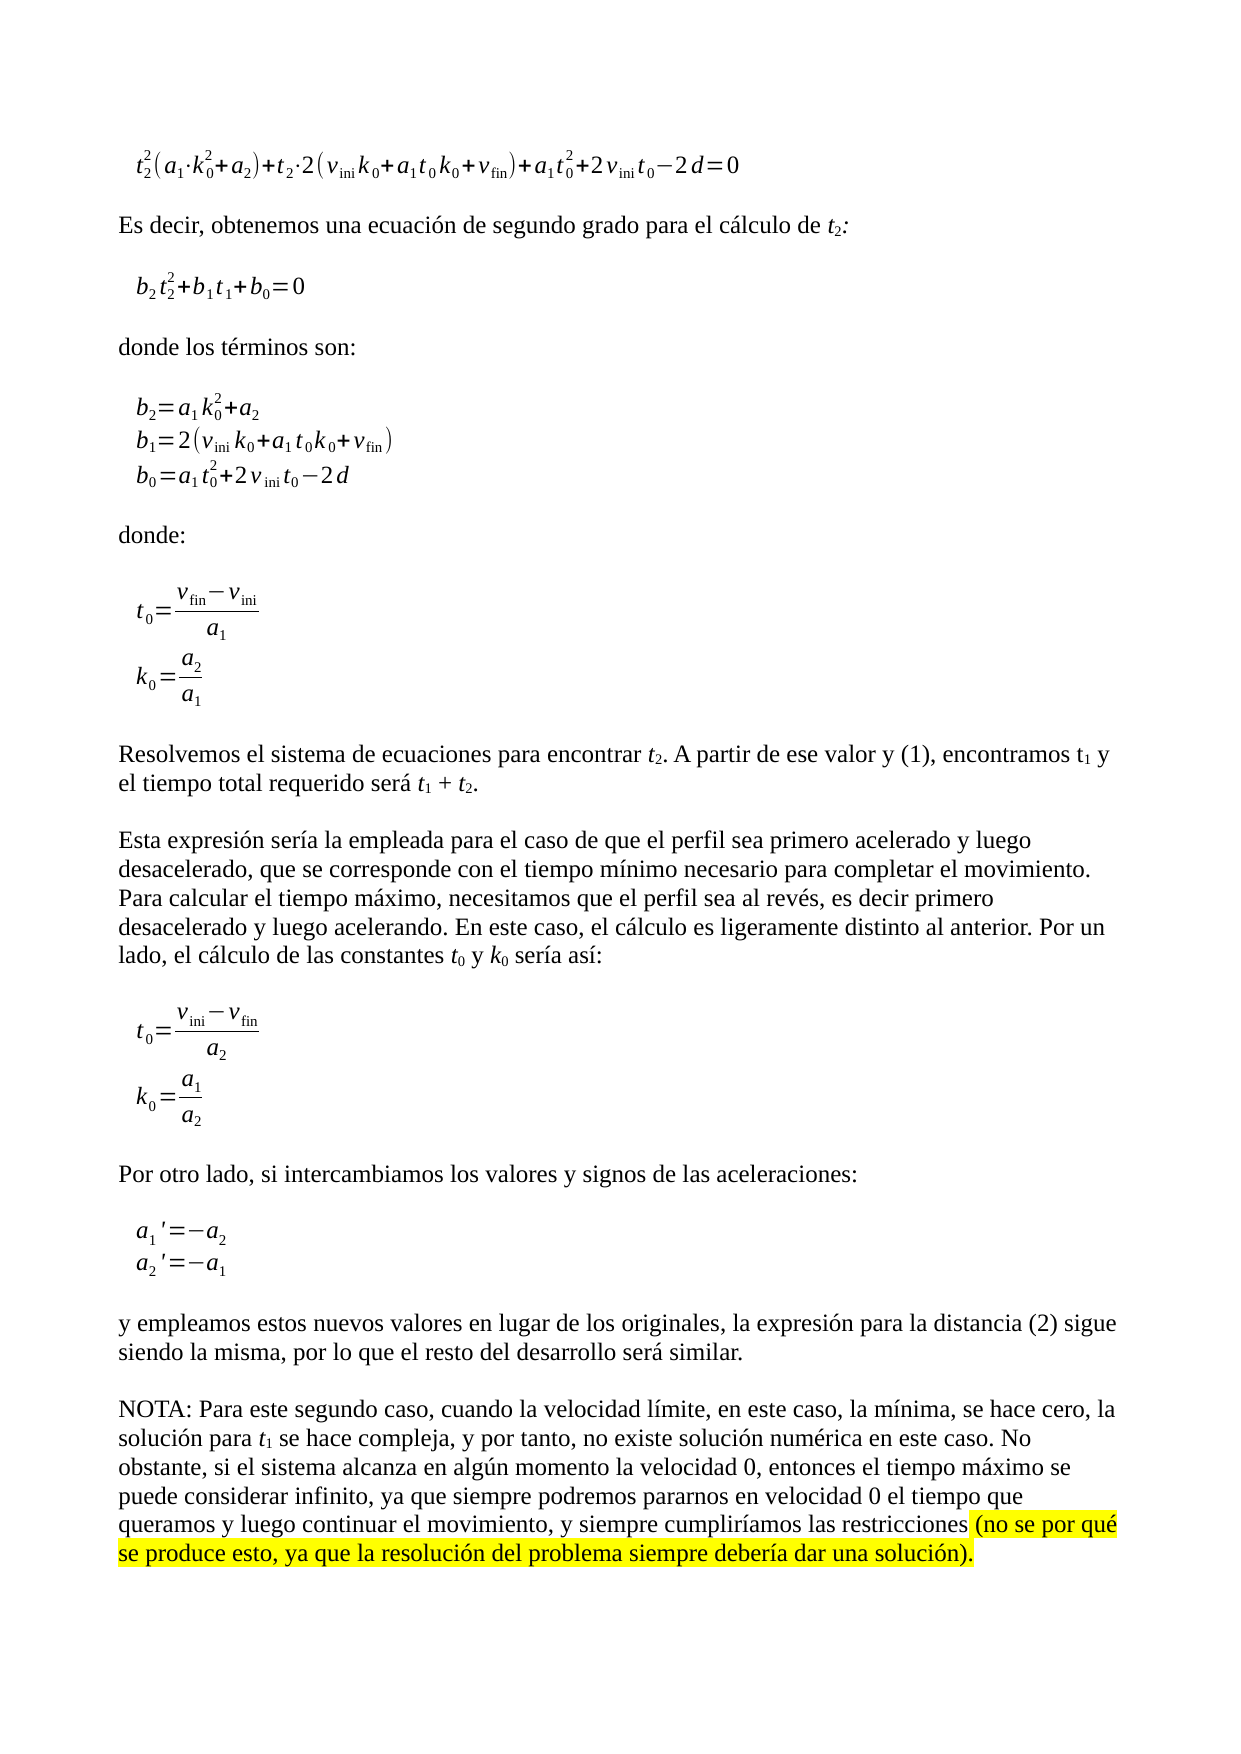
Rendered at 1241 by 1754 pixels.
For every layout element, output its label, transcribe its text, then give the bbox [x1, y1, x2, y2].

text Por otro lado, si intercambiamos los valores y signos de las aceleraciones: [118, 1159, 1122, 1188]
text y empleamos estos nuevos valores en lugar de los originales, la expresión para la distancia (2) sigue siendo la misma, por lo que el resto del desarrollo será similar. [118, 1308, 1122, 1366]
text Es decir, obtenemos una ecuación de segundo grado para el cálculo de t2: [118, 211, 1122, 239]
text donde los términos son: [118, 332, 1122, 360]
text Esta expresión sería la empleada para el caso de que el perfil sea primero acelerado y luego desacelerado, que se corresponde con el tiempo mínimo necesario para completar el movimiento. Para calcular el tiempo máximo, necesitamos que el perfil sea al revés, es decir primero desacelerado y luego acelerando. En este caso, el cálculo es ligeramente distinto al anterior. Por un lado, el cálculo de las constantes t0 y k0 sería así: [118, 825, 1122, 969]
text donde: [118, 520, 1122, 549]
text Resolvemos el sistema de ecuaciones para encontrar t2. A partir de ese valor y (1), encontramos t1 y el tiempo total requerido será t1 + t2. [118, 739, 1122, 797]
text NOTA: Para este segundo caso, cuando la velocidad límite, en este caso, la mínima, se hace cero, la solución para t1 se hace compleja, y por tanto, no existe solución numérica en este caso. No obstante, si el sistema alcanza en algún momento la velocidad 0, entonces el tiempo máximo se puede considerar infinito, ya que siempre podremos pararnos en velocidad 0 el tiempo que queramos y luego continuar el movimiento, y siempre cumpliríamos las restricciones (no se por qué se produce esto, ya que la resolución del problema siempre debería dar una solución). [118, 1394, 1122, 1567]
